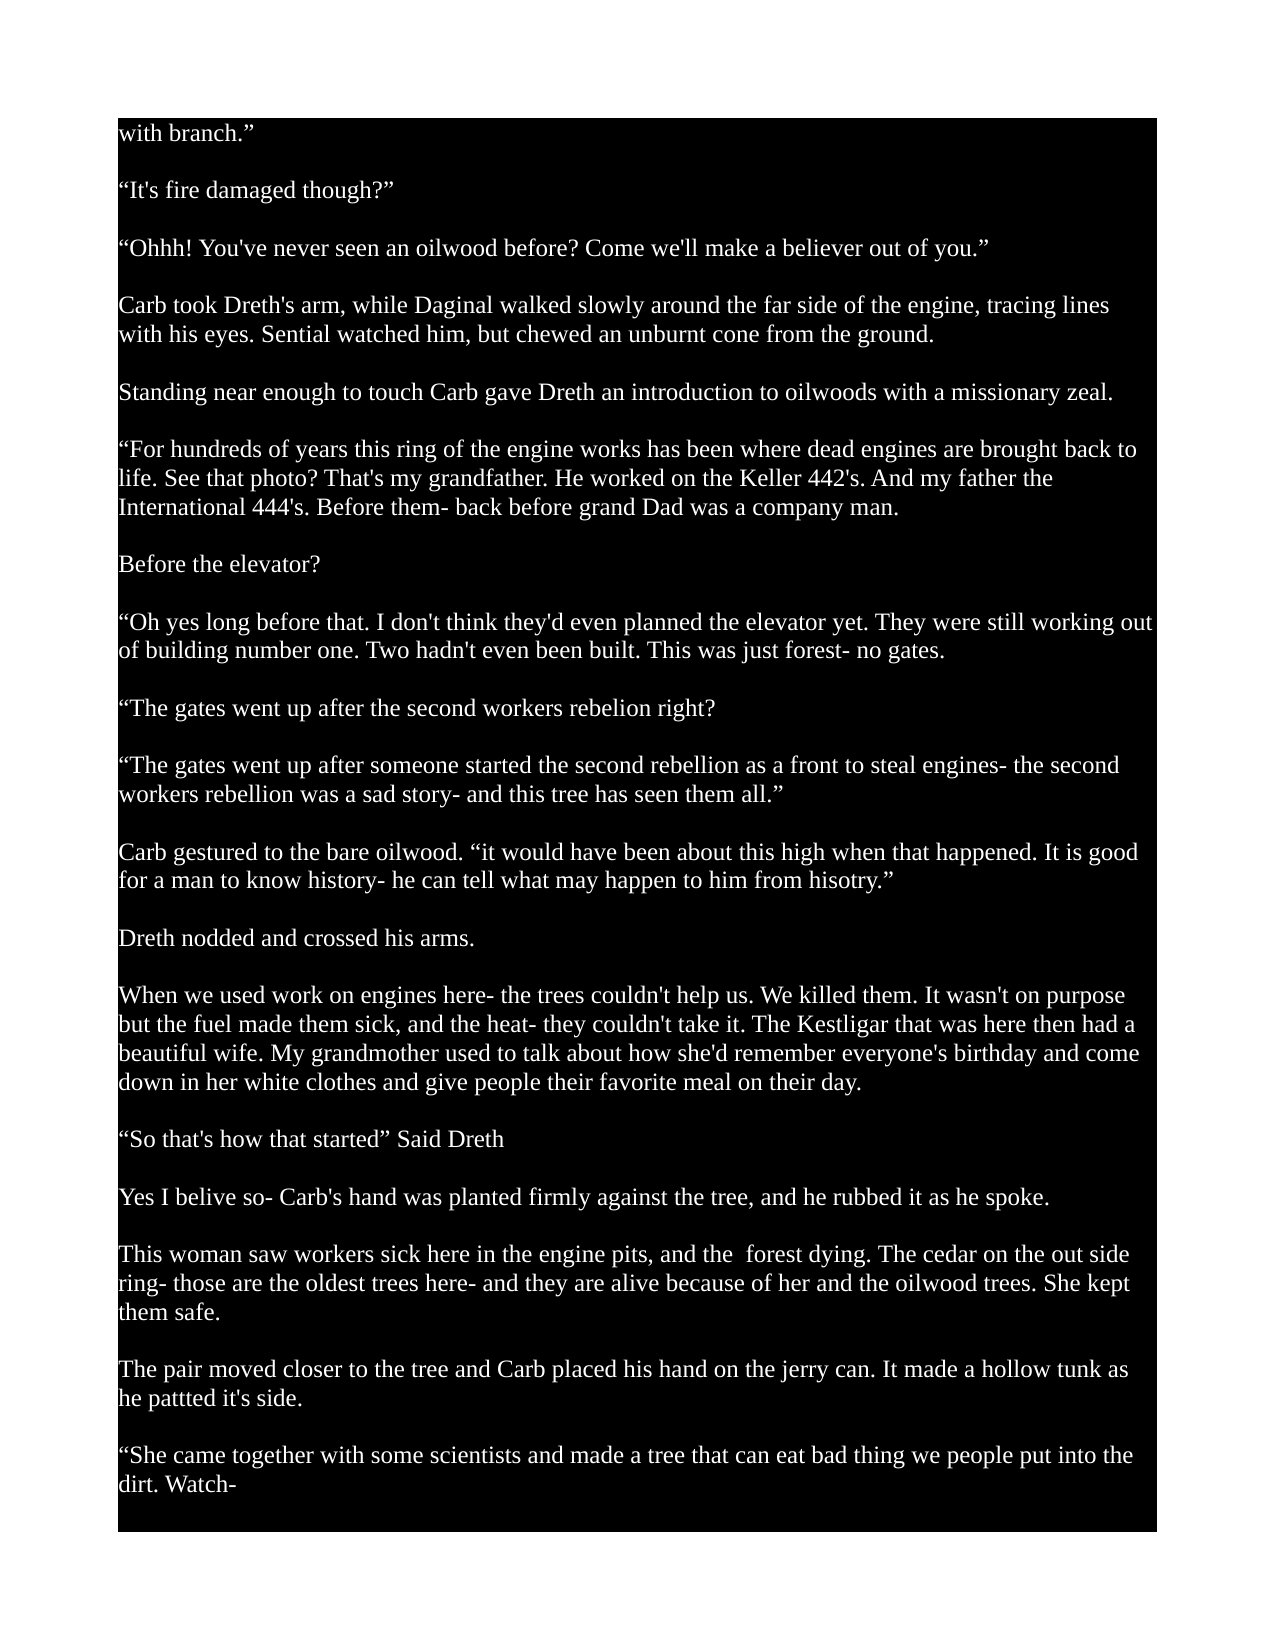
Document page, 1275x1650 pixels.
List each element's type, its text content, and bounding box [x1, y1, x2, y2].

text Dreth nodded and crossed his arms. When we used work on engines here- the trees couldn't help us. We killed them. It wasn't on purpose but the fuel made them sick, and the heat- they couldn't take it. The Kestligar that was here then had a beautiful wife. My grandmother used to talk about how she'd remember everyone's birthday and come down in her white clothes and give people their favorite meal on their day. “So that's how that started” Said Dreth [118, 923, 1157, 1153]
text “She came together with some scientists and made a tree that can eat bad thing we people put into the dirt. Watch- [118, 1441, 1157, 1498]
text with branch.” [118, 118, 1157, 147]
text Carb gestured to the bare oilwood. “it would have been about this high when that happened. It is good for a man to know history- he can tell what may happen to him from hisotry.” [118, 837, 1157, 894]
text This woman saw workers sick here in the engine pits, and the forest dying. The cedar on the out side ring- those are the oldest trees here- and they are alive because of her and the oilwood trees. She kept them safe. The pair moved closer to the tree and Carb placed his hand on the jerry can. It made a hollow tunk as he pattted it's side. [118, 1239, 1157, 1412]
text “The gates went up after the second workers rebelion right? “The gates went up after someone started the second rebellion as a front to steal engines- the second workers rebellion was a sad story- and this tree has seen them all.” [118, 693, 1157, 808]
text Yes I belive so- Carb's hand was planted firmly against the tree, and he rubbed it as he spoke. [118, 1182, 1157, 1211]
text “It's fire damaged though?” “Ohhh! You've never seen an oilwood before? Come we'll make a believer out of you.” Carb took Dreth's arm, while Daginal walked slowly around the far side of the engine, tracing lines with his eyes. Sential watched him, but chewed an unburnt cone from the ground. Standing near enough to touch Carb gave Dreth an introduction to oilwoods with a missionary zeal. “For hundreds of years this ring of the engine works has been where dead engines are brought back to life. See that photo? That's my grandfather. He worked on the Keller 442's. And my father the International 444's. Before them- back before grand Dad was a company man. Before the elevator? “Oh yes long before that. I don't think they'd even planned the elevator yet. They were still working out of building number one. Two hadn't even been built. This was just forest- no gates. [118, 176, 1157, 664]
